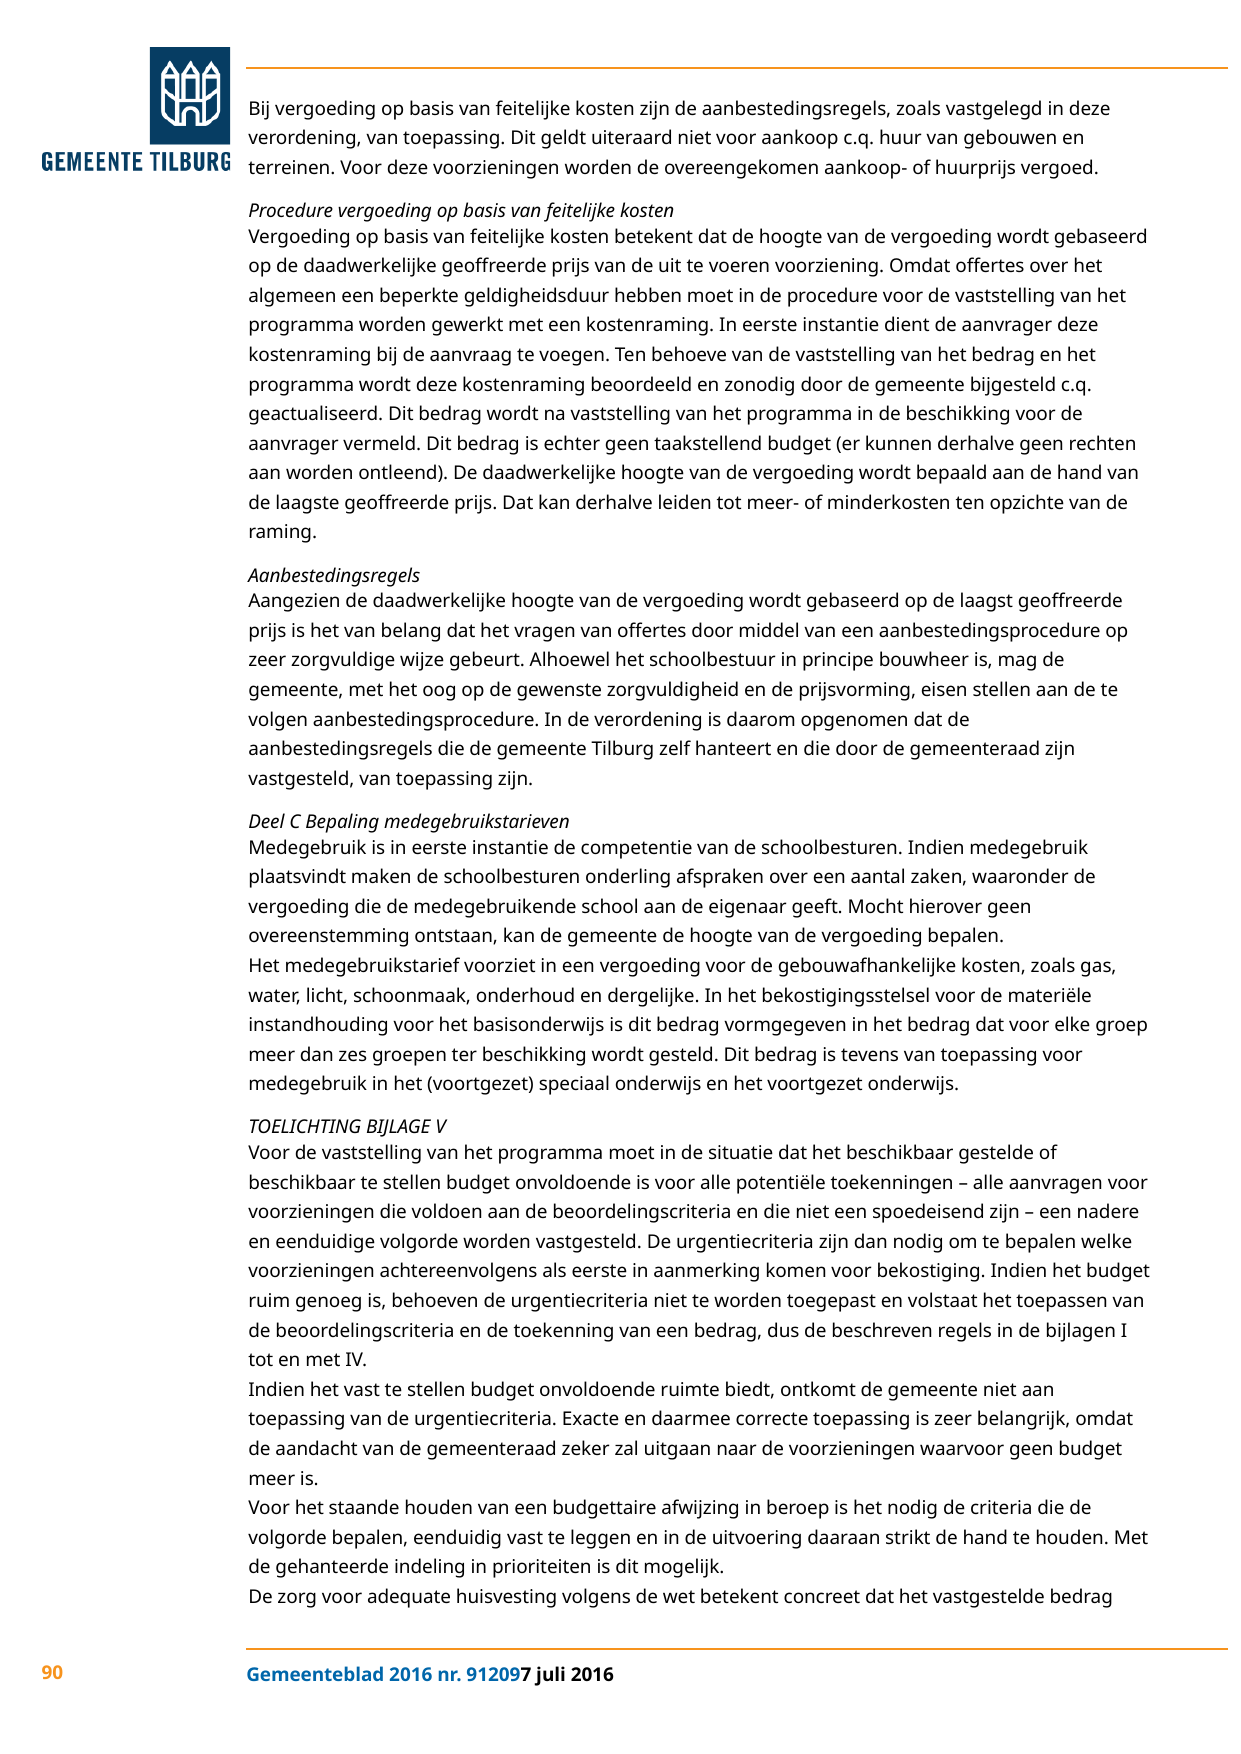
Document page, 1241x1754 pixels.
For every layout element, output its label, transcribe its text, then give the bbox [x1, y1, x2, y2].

text Medegebruik is in eerste instantie de competentie van de schoolbesturen. Indien medegebruik plaatsvindt maken de schoolbesturen onderling afspraken over een aantal zaken, waaronder de vergoeding die de medegebruikende school aan de eigenaar geeft. Mocht hierover geen overeenstemming ontstaan, kan de gemeente de hoogte van de vergoeding bepalen. [248, 834, 1152, 948]
text Voor het staande houden van een budgettaire afwijzing in beroep is het nodig de criteria die de volgorde bepalen, eenduidig vast te leggen en in de uitvoering daaraan strikt de hand te houden. Met de gehanteerde indeling in prioriteiten is dit mogelijk. [248, 1494, 1152, 1579]
text Voor de vaststelling van het programma moet in de situatie dat het beschikbaar gestelde of beschikbaar te stellen budget onvoldoende is voor alle potentiële toekenningen – alle aanvragen voor voorzieningen die voldoen aan de beoordelingscriteria en die niet een spoedeisend zijn – een nadere en eenduidige volgorde worden vastgesteld. De urgentiecriteria zijn dan nodig om te bepalen welke voorzieningen achtereenvolgens als eerste in aanmerking komen voor bekostiging. Indien het budget ruim genoeg is, behoeven de urgentiecriteria niet te worden toegepast en volstaat het toepassen van de beoordelingscriteria en de toekenning van een bedrag, dus de beschreven regels in de bijlagen I tot en met IV. [248, 1139, 1152, 1372]
text Het medegebruikstarief voorziet in een vergoeding voor de gebouwafhankelijke kosten, zoals gas, water, licht, schoonmaak, onderhoud en dergelijke. In het bekostigingsstelsel voor de materiële instandhouding voor het basisonderwijs is dit bedrag vormgegeven in het bedrag dat voor elke groep meer dan zes groepen ter beschikking wordt gesteld. Dit bedrag is tevens van toepassing voor medegebruik in het (voortgezet) speciaal onderwijs en het voortgezet onderwijs. [248, 952, 1152, 1096]
text De zorg voor adequate huisvesting volgens de wet betekent concreet dat het vastgestelde bedrag [248, 1583, 1152, 1609]
text Aangezien de daadwerkelijke hoogte van de vergoeding wordt gebaseerd op de laagst geoffreerde prijs is het van belang dat het vragen van offertes door middel van een aanbestedingsprocedure op zeer zorgvuldige wijze gebeurt. Alhoewel het schoolbestuur in principe bouwheer is, mag de gemeente, met het oog op de gewenste zorgvuldigheid en de prijsvorming, eisen stellen aan de te volgen aanbestedingsprocedure. In de verordening is daarom opgenomen dat de aanbestedingsregels die de gemeente Tilburg zelf hanteert en die door de gemeenteraad zijn vastgesteld, van toepassing zijn. [248, 587, 1152, 791]
text Deel C Bepaling medegebruikstarieven [248, 808, 1152, 834]
text TOELICHTING BIJLAGE V [248, 1114, 1152, 1139]
text Bij vergoeding op basis van feitelijke kosten zijn de aanbestedingsregels, zoals vastgelegd in deze verordening, van toepassing. Dit geldt uiteraard niet voor aankoop c.q. huur van gebouwen en terreinen. Voor deze voorzieningen worden de overeengekomen aankoop- of huurprijs vergoed. [248, 95, 1152, 180]
picture [41, 47, 231, 172]
text Vergoeding op basis van feitelijke kosten betekent dat de hoogte van de vergoeding wordt gebaseerd op de daadwerkelijke geoffreerde prijs van de uit te voeren voorziening. Omdat offertes over het algemeen een beperkte geldigheidsduur hebben moet in de procedure voor de vaststelling van het programma worden gewerkt met een kostenraming. In eerste instantie dient de aanvrager deze kostenraming bij de aanvraag te voegen. Ten behoeve van de vaststelling van het bedrag en het programma wordt deze kostenraming beoordeeld en zonodig door de gemeente bijgesteld c.q. geactualiseerd. Dit bedrag wordt na vaststelling van het programma in de beschikking voor de aanvrager vermeld. Dit bedrag is echter geen taakstellend budget (er kunnen derhalve geen rechten aan worden ontleend). De daadwerkelijke hoogte van de vergoeding wordt bepaald aan de hand van de laagste geoffreerde prijs. Dat kan derhalve leiden tot meer- of minderkosten ten opzichte van de raming. [248, 223, 1152, 544]
text Procedure vergoeding op basis van feitelijke kosten [248, 197, 1152, 223]
text Aanbestedingsregels [248, 562, 1152, 587]
text Indien het vast te stellen budget onvoldoende ruimte biedt, ontkomt de gemeente niet aan toepassing van de urgentiecriteria. Exacte en daarmee correcte toepassing is zeer belangrijk, omdat de aandacht van de gemeenteraad zeker zal uitgaan naar de voorzieningen waarvoor geen budget meer is. [248, 1376, 1152, 1491]
